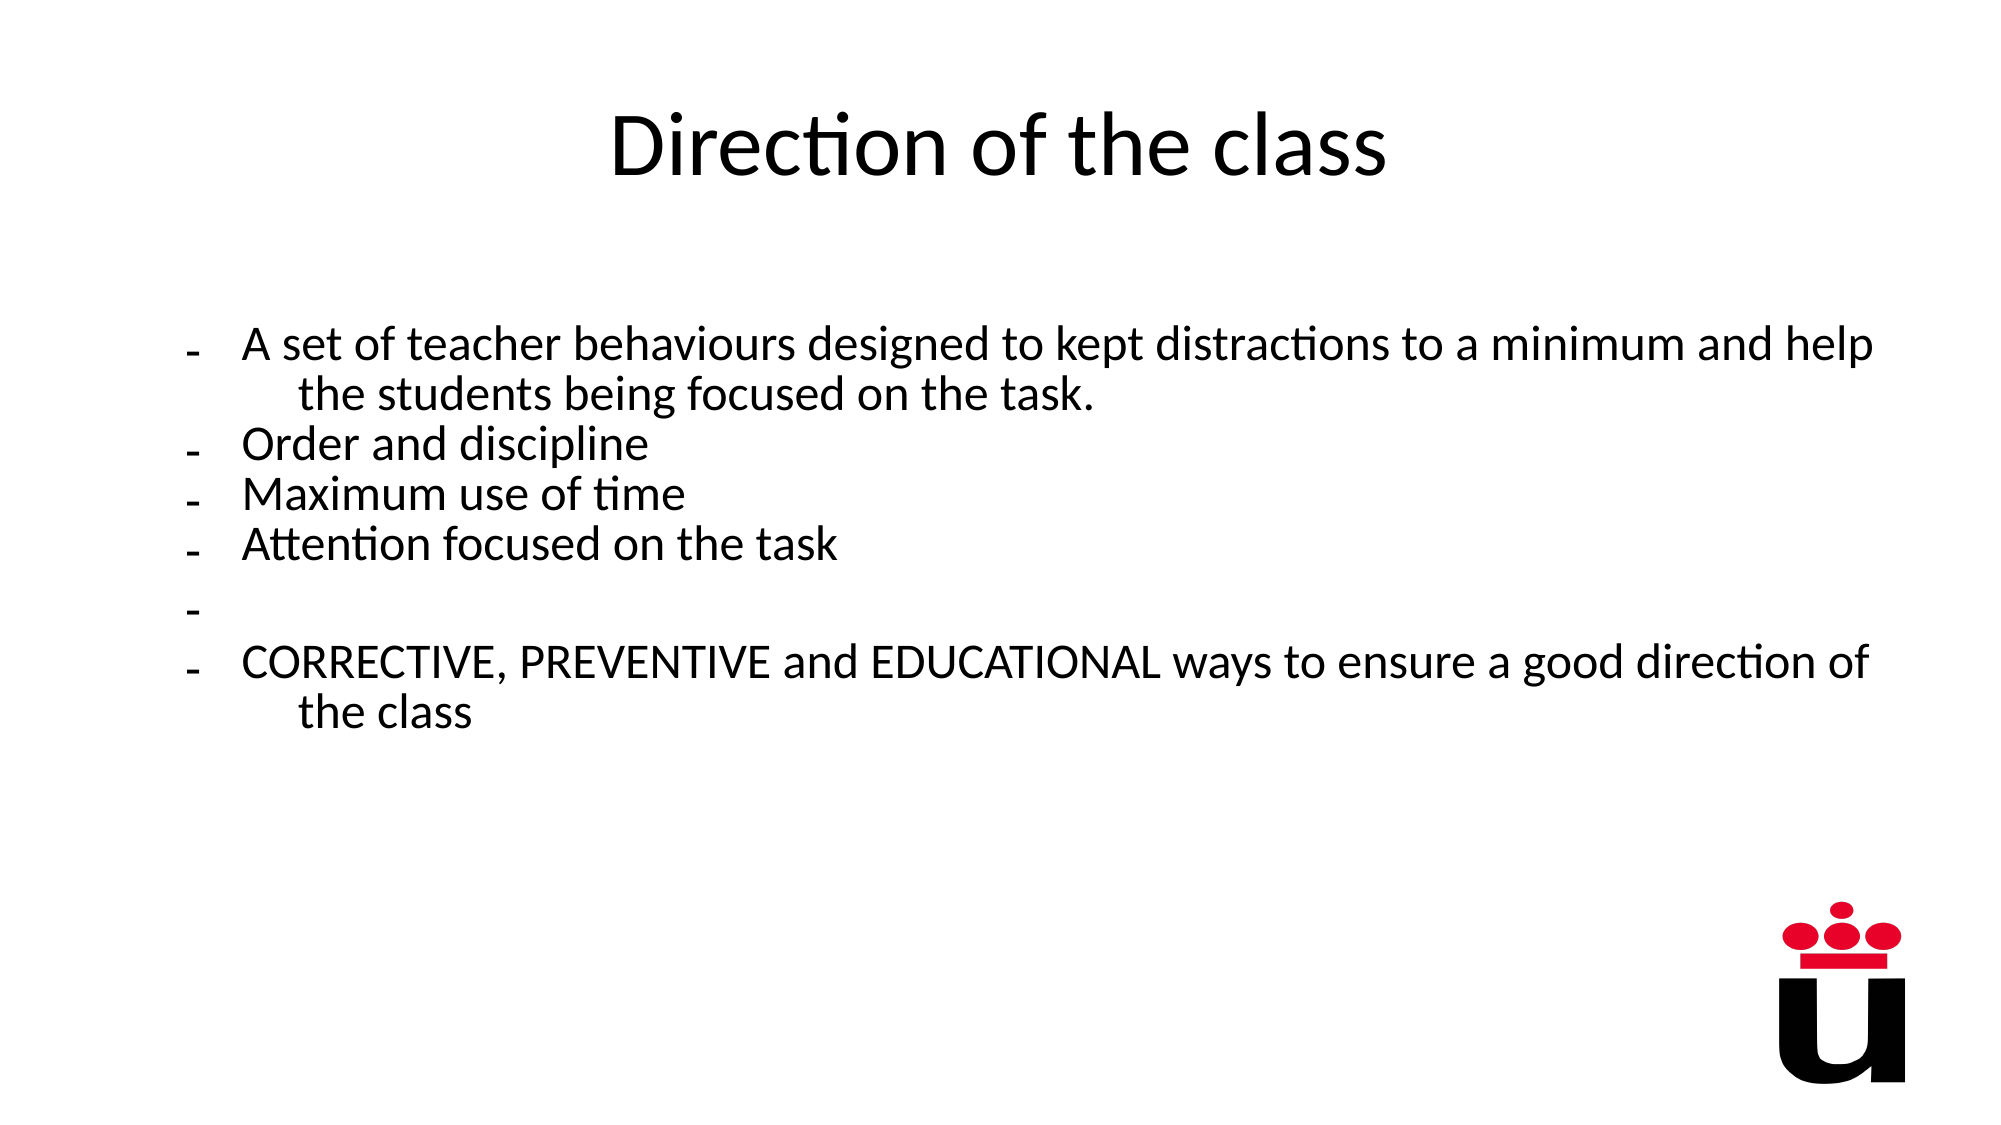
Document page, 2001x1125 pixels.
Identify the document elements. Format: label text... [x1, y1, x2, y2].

title Direction of the class [99, 45, 1900, 233]
text_box A set of teacher behaviours designed to kept distractions to a minimum and help the students being focused on the task. Order and discipline Maximum use of time Attention focused on the task CORRECTIVE, PREVENTIVE and EDUCATIONAL ways to ensure a good direction of the class [170, 315, 1900, 937]
picture [1646, 887, 2000, 1104]
